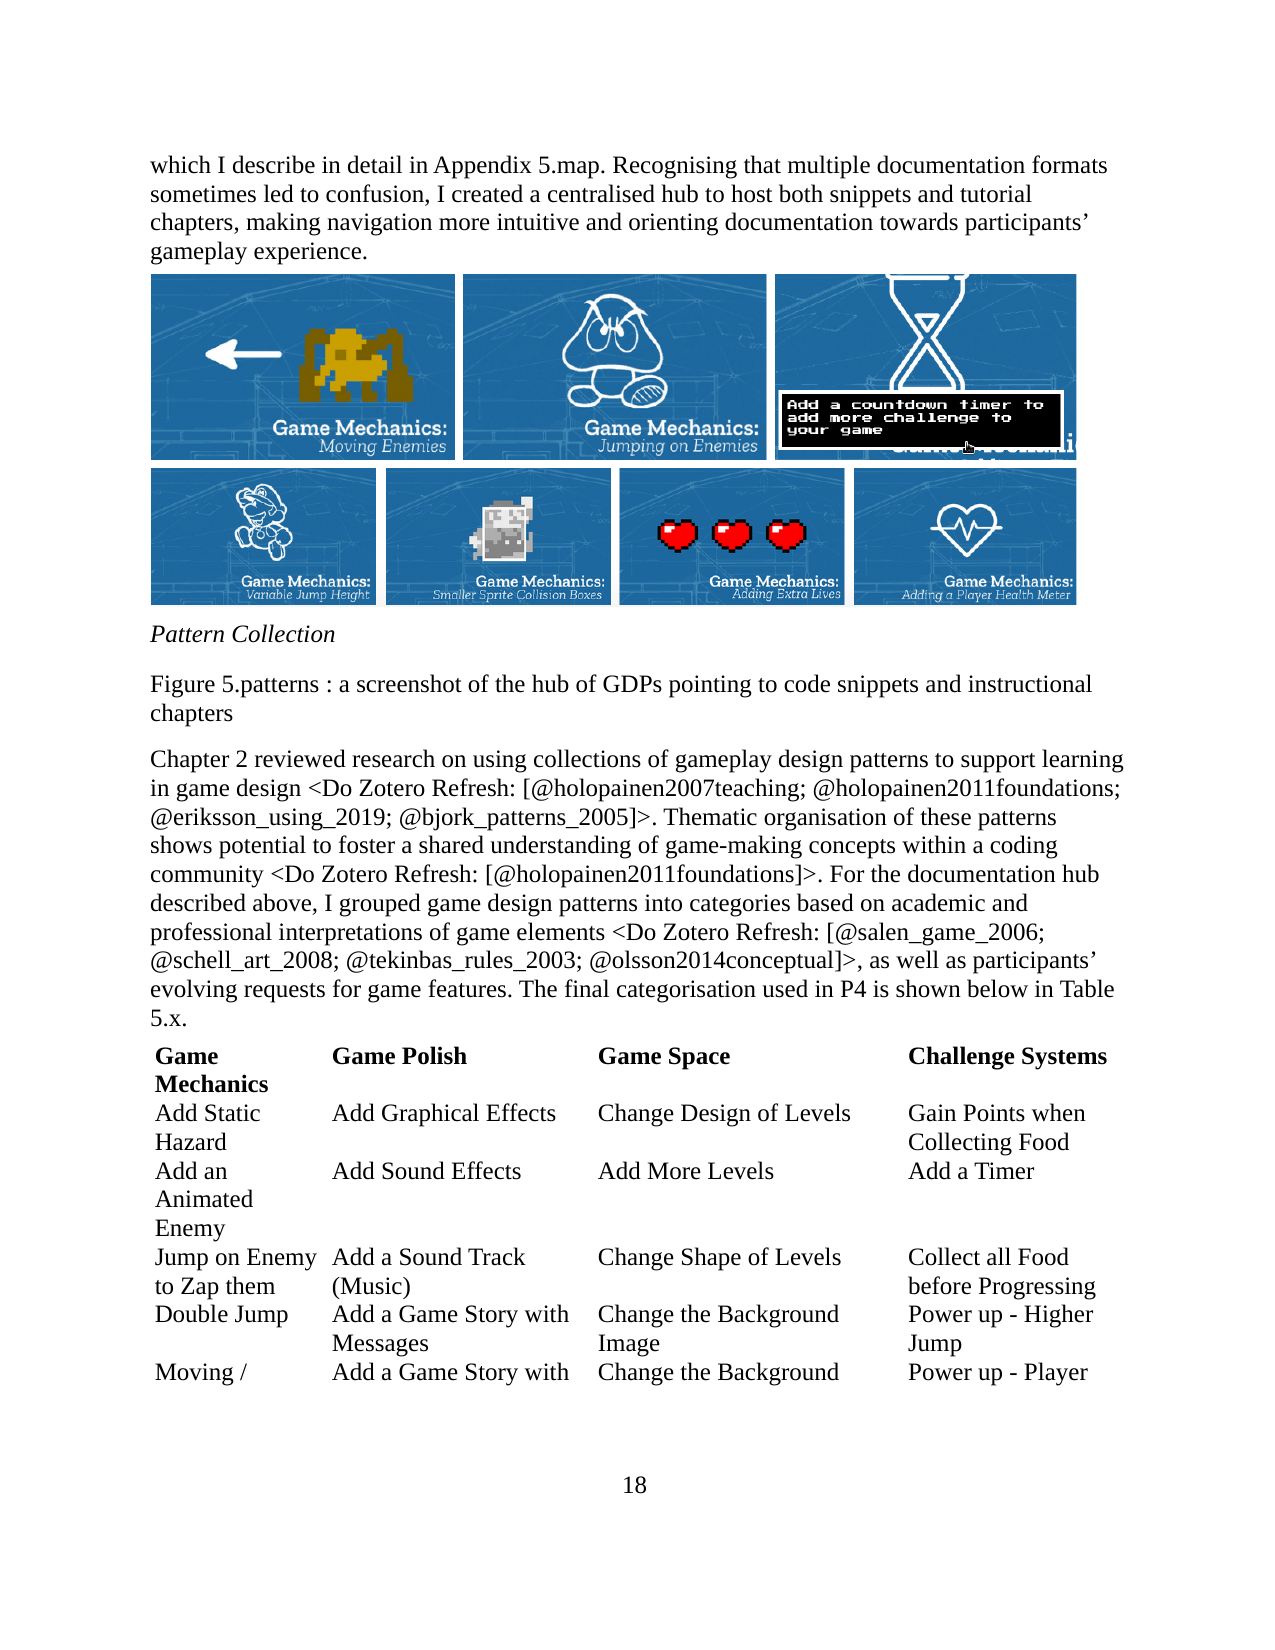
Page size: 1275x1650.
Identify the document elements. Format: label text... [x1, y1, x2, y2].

table_cell Jump on Enemy to Zap them [150, 1242, 327, 1299]
text Chapter 2 reviewed research on using collections of gameplay design patterns to support learning in game design <Do Zotero Refresh: [@holopainen2007teaching; @holopainen2011foundations; @eriksson_using_2019; @bjork_patterns_2005]>. Thematic organisation of these patterns shows potential to foster a shared understanding of game-making concepts within a coding community <Do Zotero Refresh: [@holopainen2011foundations]>. For the documentation hub described above, I grouped game design patterns into categories based on academic and professional interpretations of game elements <Do Zotero Refresh: [@salen_game_2006; @schell_art_2008; @tekinbas_rules_2003; @olsson2014conceptual]>, as well as participants’ evolving requests for game features. The final categorisation used in P4 is shown below in Table 5.x. [150, 744, 1125, 1032]
table_header Game Polish [327, 1041, 593, 1098]
table_cell Change the Background Image [593, 1300, 903, 1357]
table_cell Change Design of Levels [593, 1098, 903, 1156]
table_cell Change Shape of Levels [593, 1242, 903, 1299]
table_cell Add Static Hazard [150, 1098, 327, 1156]
text Figure 5.patterns : a screenshot of the hub of GDPs pointing to code snippets and instructional chapters [150, 669, 1125, 726]
table_cell Add a Timer [903, 1156, 1125, 1242]
table_cell Gain Points when Collecting Food [903, 1098, 1125, 1156]
table_cell Add a Game Story with Messages [327, 1300, 593, 1357]
table_cell Collect all Food before Progressing [903, 1242, 1125, 1299]
table_cell Add More Levels [593, 1156, 903, 1242]
table_header Game Mechanics [150, 1041, 327, 1098]
table_cell Change the Background [593, 1357, 903, 1386]
picture [150, 273, 1077, 607]
text which I describe in detail in Appendix 5.map. Recognising that multiple documentation formats sometimes led to confusion, I created a centralised hub to host both snippets and tutorial chapters, making navigation more intuitive and orienting documentation towards participants’ gameplay experience. [150, 150, 1125, 265]
table_header Game Space [593, 1041, 903, 1098]
table_cell Add Sound Effects [327, 1156, 593, 1242]
table_cell Moving / [150, 1357, 327, 1386]
text Pattern Collection [150, 619, 1125, 647]
table_cell Add Graphical Effects [327, 1098, 593, 1156]
table_cell Add an Animated Enemy [150, 1156, 327, 1242]
table_cell Add a Game Story with [327, 1357, 593, 1386]
table_header Challenge Systems [903, 1041, 1125, 1098]
table_cell Add a Sound Track (Music) [327, 1242, 593, 1299]
table_cell Power up - Player [903, 1357, 1125, 1386]
table_cell Double Jump [150, 1300, 327, 1357]
table_cell Power up - Higher Jump [903, 1300, 1125, 1357]
